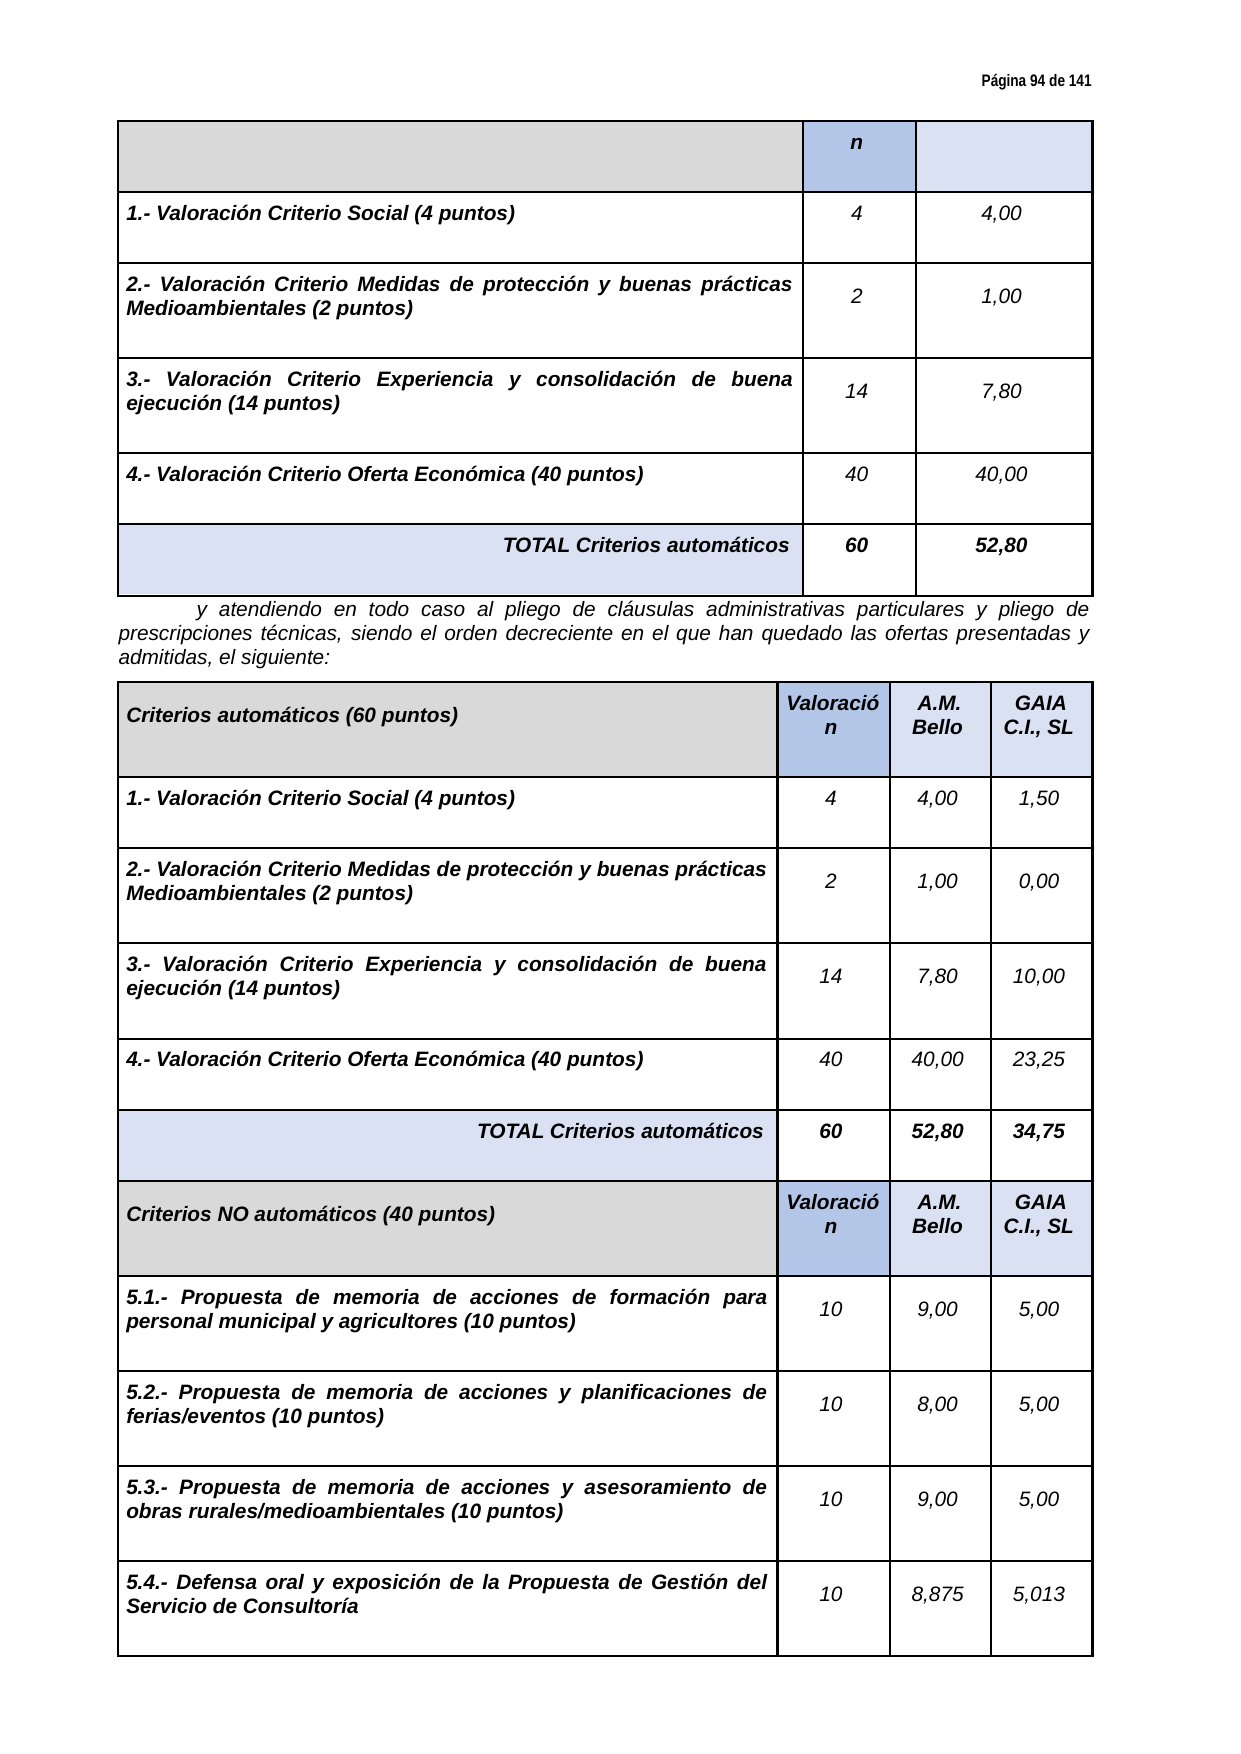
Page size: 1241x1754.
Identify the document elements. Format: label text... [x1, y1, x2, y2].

table_cell 2.- Valoración Criterio Medidas de protección y buenas prácticas Medioambientales (2 puntos) [119, 264, 802, 357]
table_cell A.M. Bello [891, 1182, 990, 1275]
table_cell TOTAL Criterios automáticos [119, 1111, 776, 1180]
table_cell 5,00 [992, 1467, 1091, 1560]
table_cell 5.3.- Propuesta de memoria de acciones y asesoramiento de obras rurales/medioambientales (10 puntos) [119, 1467, 776, 1560]
table_header Criterios automáticos (60 puntos) [119, 683, 776, 776]
table_header n [804, 122, 915, 191]
table_cell 52,80 [891, 1111, 990, 1180]
table_cell 40 [804, 454, 915, 523]
table_cell 1.- Valoración Criterio Social (4 puntos) [119, 778, 776, 847]
table_header A.M. Bello [891, 683, 990, 776]
table_cell 10 [779, 1277, 889, 1370]
table_cell 5,00 [992, 1277, 1091, 1370]
table_cell 4.- Valoración Criterio Oferta Económica (40 puntos) [119, 454, 802, 523]
table_cell 2 [779, 849, 889, 942]
table_cell 5.2.- Propuesta de memoria de acciones y planificaciones de ferias/eventos (10 puntos) [119, 1372, 776, 1465]
table_cell 1,00 [917, 264, 1091, 357]
table_cell Criterios NO automáticos (40 puntos) [119, 1182, 776, 1275]
table_cell 10 [779, 1562, 889, 1655]
table_header [917, 122, 1091, 191]
table_cell 4,00 [891, 778, 990, 847]
table_cell 5.1.- Propuesta de memoria de acciones de formación para personal municipal y agricultores (10 puntos) [119, 1277, 776, 1370]
table_cell 3.- Valoración Criterio Experiencia y consolidación de buena ejecución (14 puntos) [119, 944, 776, 1037]
table_header Valoración [779, 683, 889, 776]
table_cell 4.- Valoración Criterio Oferta Económica (40 puntos) [119, 1040, 776, 1108]
table_cell GAIA C.I., SL [992, 1182, 1091, 1275]
table_cell TOTAL Criterios automáticos [119, 525, 802, 594]
table_cell 3.- Valoración Criterio Experiencia y consolidación de buena ejecución (14 puntos) [119, 359, 802, 452]
table_cell 5.4.- Defensa oral y exposición de la Propuesta de Gestión del Servicio de Consultoría [119, 1562, 776, 1655]
table_cell 34,75 [992, 1111, 1091, 1180]
table_cell 8,875 [891, 1562, 990, 1655]
table_cell 0,00 [992, 849, 1091, 942]
table_cell 1,00 [891, 849, 990, 942]
table_cell 2 [804, 264, 915, 357]
table_cell 7,80 [917, 359, 1091, 452]
table_cell 4 [779, 778, 889, 847]
table_cell 40,00 [891, 1040, 990, 1108]
table_cell 5,00 [992, 1372, 1091, 1465]
table_cell 7,80 [891, 944, 990, 1037]
table_cell 23,25 [992, 1040, 1091, 1108]
table_cell 40 [779, 1040, 889, 1108]
table_cell 4,00 [917, 193, 1091, 262]
table_cell 2.- Valoración Criterio Medidas de protección y buenas prácticas Medioambientales (2 puntos) [119, 849, 776, 942]
table_cell 10 [779, 1372, 889, 1465]
table_cell 14 [804, 359, 915, 452]
table_cell 40,00 [917, 454, 1091, 523]
table_cell 9,00 [891, 1467, 990, 1560]
table_cell 1,50 [992, 778, 1091, 847]
text y atendiendo en todo caso al pliego de cláusulas administrativas particulares y pliego de prescripciones técnicas, siendo el orden decreciente en el que han quedado las ofertas presentadas y admitidas, el siguiente: [118, 597, 1092, 668]
table_cell 8,00 [891, 1372, 990, 1465]
table_cell 4 [804, 193, 915, 262]
table_cell 10,00 [992, 944, 1091, 1037]
table_header GAIA C.I., SL [992, 683, 1091, 776]
table_header [119, 122, 802, 191]
table_cell 60 [779, 1111, 889, 1180]
table_cell 5,013 [992, 1562, 1091, 1655]
table_cell 10 [779, 1467, 889, 1560]
table_cell 1.- Valoración Criterio Social (4 puntos) [119, 193, 802, 262]
table_cell 60 [804, 525, 915, 594]
table_cell Valoración [779, 1182, 889, 1275]
table_cell 14 [779, 944, 889, 1037]
table_cell 52,80 [917, 525, 1091, 594]
table_cell 9,00 [891, 1277, 990, 1370]
